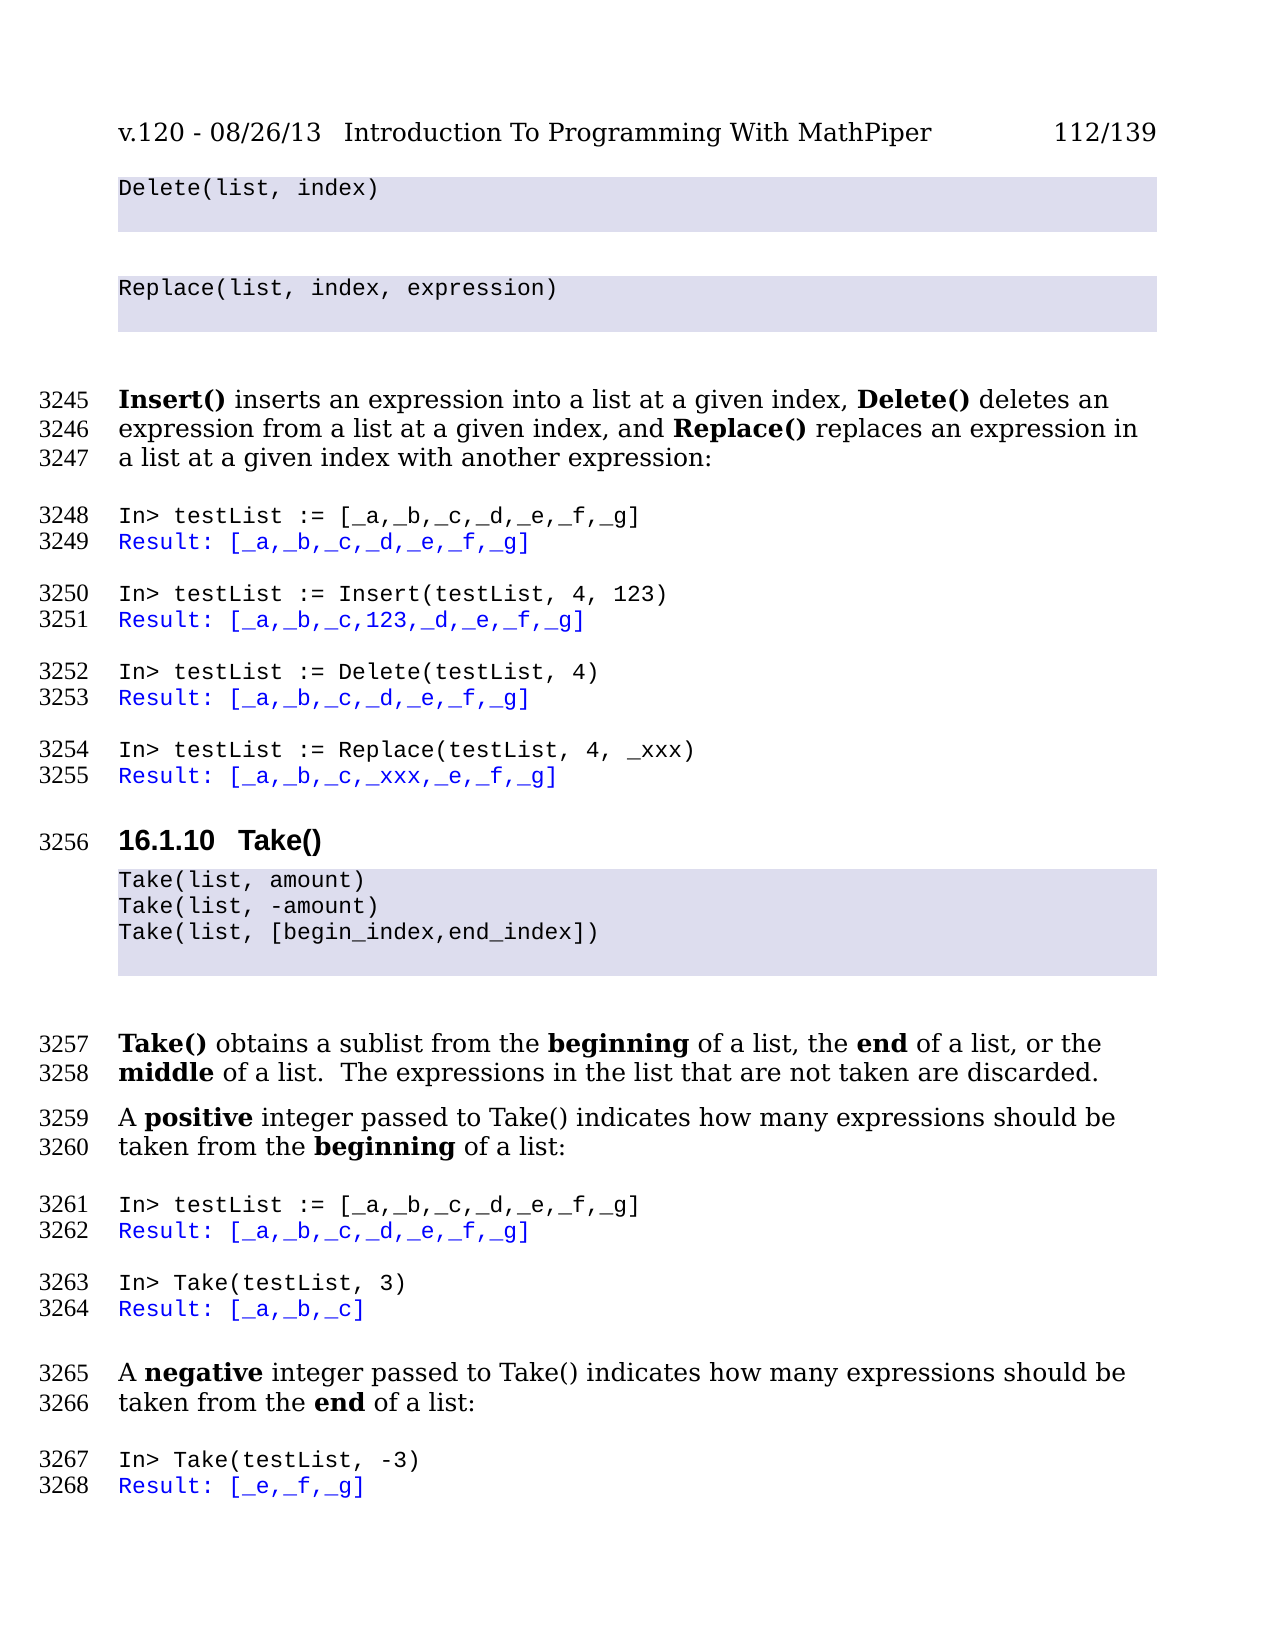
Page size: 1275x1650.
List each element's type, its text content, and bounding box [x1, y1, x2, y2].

text Result: [_a,_b,_c,_xxx,_e,_f,_g] [118, 764, 1157, 790]
text A negative integer passed to Take() indicates how many expressions should be taken from the end of a list: [118, 1358, 1157, 1417]
text Result: [_a,_b,_c,_d,_e,_f,_g] [118, 686, 1157, 712]
text In> testList := Delete(testList, 4) [118, 660, 1157, 686]
text In> testList := [_a,_b,_c,_d,_e,_f,_g] [118, 505, 1157, 531]
text Result: [_a,_b,_c,_d,_e,_f,_g] [118, 531, 1157, 557]
text Result: [_a,_b,_c,123,_d,_e,_f,_g] [118, 608, 1157, 634]
text Result: [_a,_b,_c] [118, 1297, 1157, 1323]
text Take() obtains a sublist from the beginning of a list, the end of a list, or the middle of a list. The expressions in the list that are not taken are discarded. [118, 1029, 1157, 1088]
text A positive integer passed to Take() indicates how many expressions should be taken from the beginning of a list: [118, 1103, 1157, 1162]
text In> Take(testList, -3) [118, 1449, 1157, 1475]
text Result: [_a,_b,_c,_d,_e,_f,_g] [118, 1219, 1157, 1245]
table_header Delete(list, index) [118, 177, 1157, 232]
text In> Take(testList, 3) [118, 1271, 1157, 1297]
text In> testList := Replace(testList, 4, _xxx) [118, 738, 1157, 764]
text In> testList := [_a,_b,_c,_d,_e,_f,_g] [118, 1193, 1157, 1219]
table_header Replace(list, index, expression) [118, 276, 1157, 332]
subtitle Take() [118, 823, 1157, 857]
text Result: [_e,_f,_g] [118, 1475, 1157, 1501]
text In> testList := Insert(testList, 4, 123) [118, 583, 1157, 608]
text Insert() inserts an expression into a list at a given index, Delete() deletes an expression from a list at a given index, and Replace() replaces an expression in a list at a given index with another expression: [118, 385, 1157, 473]
table_header Take(list, amount) Take(list, -amount) Take(list, [begin_index,end_index]) [118, 869, 1157, 976]
